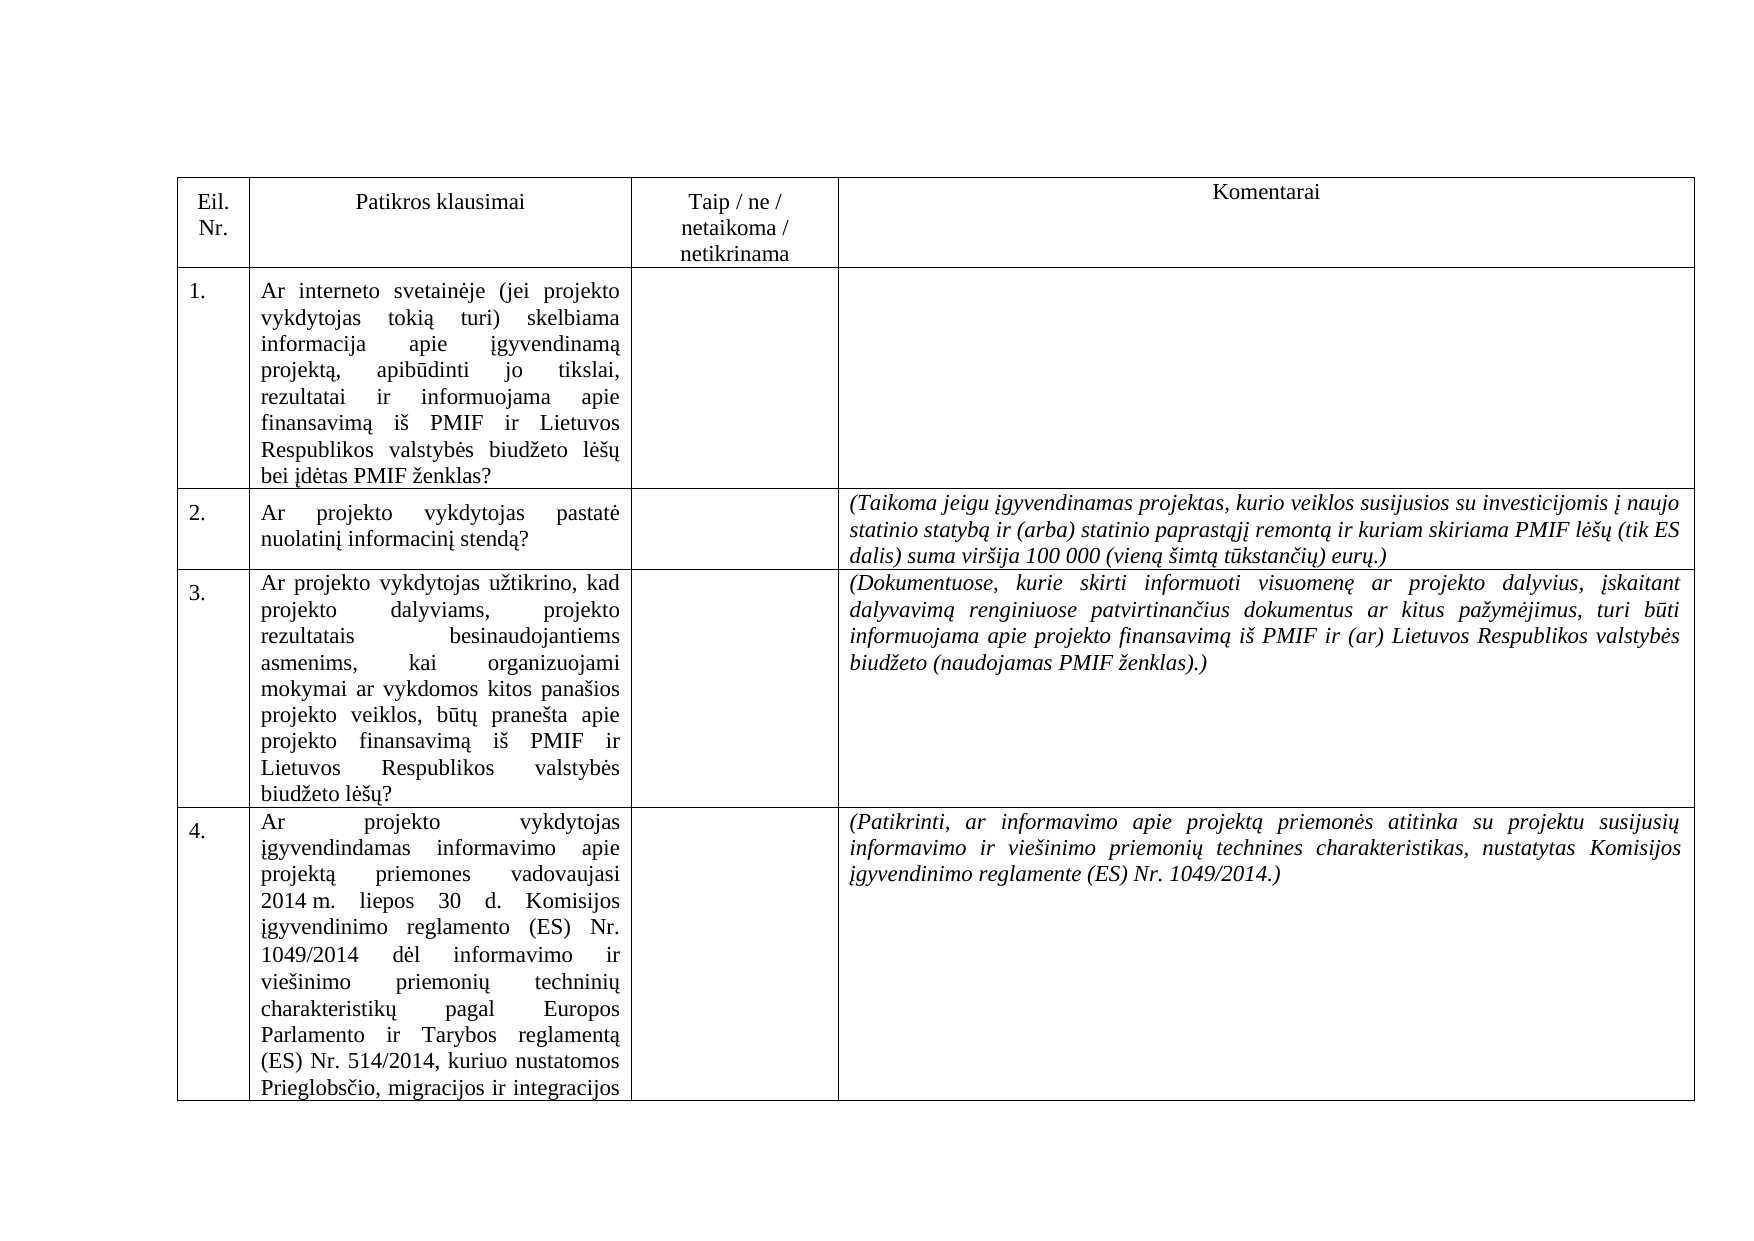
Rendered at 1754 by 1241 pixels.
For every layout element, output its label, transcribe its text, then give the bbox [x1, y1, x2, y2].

table_cell Ar projekto vykdytojas pastatė nuolatinį informacinį stendą? [250, 489, 631, 568]
table_cell 2. [178, 489, 249, 568]
table_cell Ar projekto vykdytojas užtikrino, kad projekto dalyviams, projekto rezultatais besinaudojantiems asmenims, kai organizuojami mokymai ar vykdomos kitos panašios projekto veiklos, būtų pranešta apie projekto finansavimą iš PMIF ir Lietuvos Respublikos valstybės biudžeto lėšų? [250, 570, 631, 807]
table_cell [632, 570, 838, 807]
table_header Taip / ne / netaikoma / netikrinama [632, 178, 838, 267]
table_cell Ar projekto vykdytojas įgyvendindamas informavimo apie projektą priemones vadovaujasi 2014 m. liepos 30 d. Komisijos įgyvendinimo reglamento (ES) Nr. 1049/2014 dėl informavimo ir viešinimo priemonių techninių charakteristikų pagal Europos Parlamento ir Tarybos reglamentą (ES) Nr. 514/2014, kuriuo nustatomos Prieglobsčio, migracijos ir integracijos [250, 808, 631, 1100]
table_cell [839, 268, 1694, 488]
table_header Patikros klausimai [250, 178, 631, 267]
table_cell 4. [178, 808, 249, 1100]
table_header Komentarai [839, 178, 1694, 267]
table_cell 1. [178, 268, 249, 488]
table_cell [632, 489, 838, 568]
table_cell (Taikoma jeigu įgyvendinamas projektas, kurio veiklos susijusios su investicijomis į naujo statinio statybą ir (arba) statinio paprastąjį remontą ir kuriam skiriama PMIF lėšų (tik ES dalis) suma viršija 100 000 (vieną šimtą tūkstančių) eurų.) [839, 489, 1694, 568]
table_cell 3. [178, 570, 249, 807]
table_cell (Patikrinti, ar informavimo apie projektą priemonės atitinka su projektu susijusių informavimo ir viešinimo priemonių technines charakteristikas, nustatytas Komisijos įgyvendinimo reglamente (ES) Nr. 1049/2014.) [839, 808, 1694, 1100]
table_cell [632, 808, 838, 1100]
table_cell Ar interneto svetainėje (jei projekto vykdytojas tokią turi) skelbiama informacija apie įgyvendinamą projektą, apibūdinti jo tikslai, rezultatai ir informuojama apie finansavimą iš PMIF ir Lietuvos Respublikos valstybės biudžeto lėšų bei įdėtas PMIF ženklas? [250, 268, 631, 488]
table_cell [632, 268, 838, 488]
table_header Eil. Nr. [178, 178, 249, 267]
table_cell (Dokumentuose, kurie skirti informuoti visuomenę ar projekto dalyvius, įskaitant dalyvavimą renginiuose patvirtinančius dokumentus ar kitus pažymėjimus, turi būti informuojama apie projekto finansavimą iš PMIF ir (ar) Lietuvos Respublikos valstybės biudžeto (naudojamas PMIF ženklas).) [839, 570, 1694, 807]
